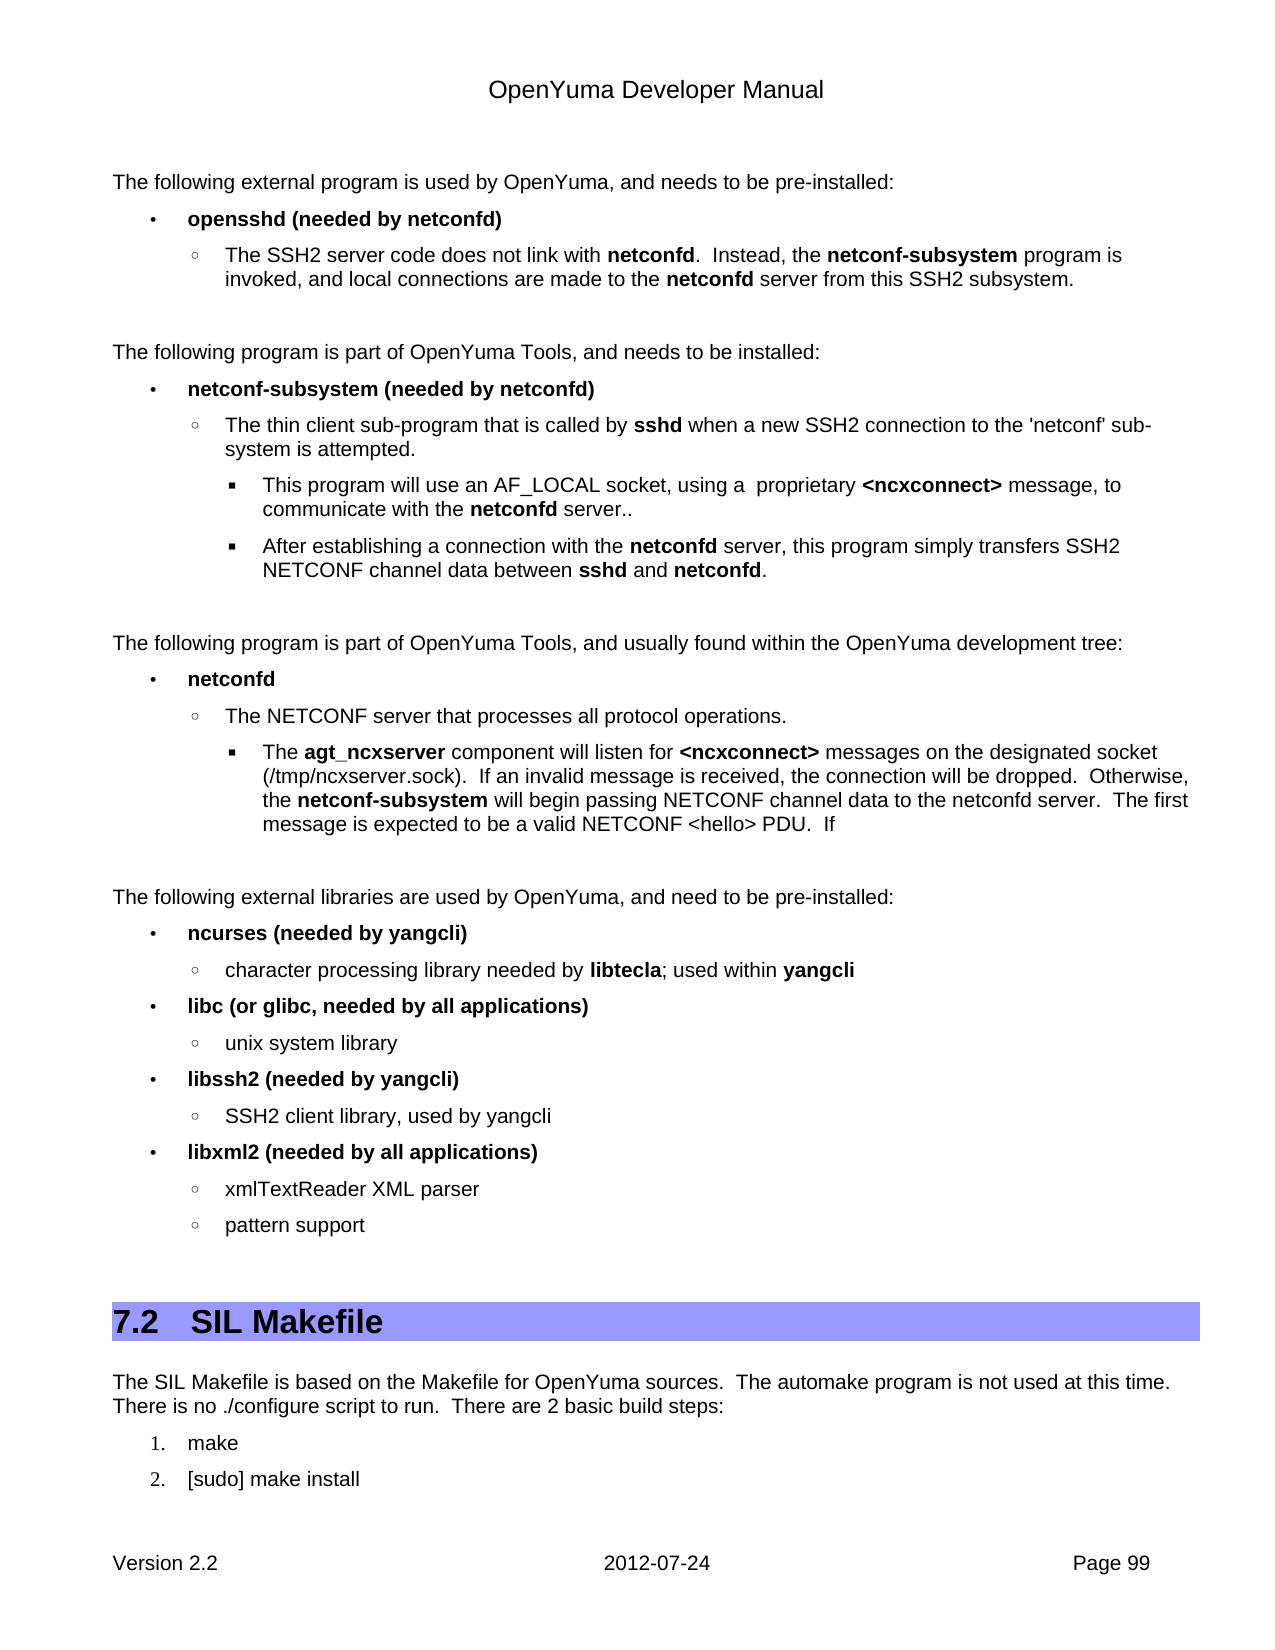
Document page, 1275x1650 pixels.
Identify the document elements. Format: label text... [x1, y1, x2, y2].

list xmlTextReader XML parser [187, 1176, 1200, 1200]
list After establishing a connection with the netconfd server, this program simply transfers SSH2 NETCONF channel data between sshd and netconfd. [225, 534, 1200, 582]
list SSH2 client library, used by yangcli [187, 1103, 1200, 1127]
text The following program is part of OpenYuma Tools, and usually found within the OpenYuma development tree: [112, 631, 1200, 654]
list make [150, 1431, 1200, 1455]
text The following external libraries are used by OpenYuma, and need to be pre-installed: [112, 885, 1200, 909]
list This program will use an AF_LOCAL socket, using a proprietary <ncxconnect> message, to communicate with the netconfd server.. [225, 473, 1200, 521]
subtitle SIL Makefile [112, 1302, 1200, 1341]
list libc (or glibc, needed by all applications) [150, 994, 1200, 1018]
list The agt_ncxserver component will listen for <ncxconnect> messages on the designated socket (/tmp/ncxserver.sock). If an invalid message is received, the connection will be dropped. Otherwise, the netconf-subsystem will begin passing NETCONF channel data to the netconfd server. The first message is expected to be a valid NETCONF <hello> PDU. If [225, 740, 1200, 836]
list [sudo] make install [150, 1467, 1200, 1491]
list ncurses (needed by yangcli) [150, 921, 1200, 945]
list opensshd (needed by netconfd) [150, 207, 1200, 231]
text The following program is part of OpenYuma Tools, and needs to be installed: [112, 340, 1200, 364]
list The SSH2 server code does not link with netconfd. Instead, the netconf-subsystem program is invoked, and local connections are made to the netconfd server from this SSH2 subsystem. [187, 243, 1200, 291]
list unix system library [187, 1031, 1200, 1054]
list netconf-subsystem (needed by netconfd) [150, 376, 1200, 400]
list The NETCONF server that processes all protocol operations. [187, 703, 1200, 727]
list The thin client sub-program that is called by sshd when a new SSH2 connection to the 'netconf' sub-system is attempted. [187, 413, 1200, 461]
list netconfd [150, 667, 1200, 691]
text The SIL Makefile is based on the Makefile for OpenYuma sources. The automake program is not used at this time. There is no ./configure script to run. There are 2 basic build steps: [112, 1370, 1200, 1418]
list libssh2 (needed by yangcli) [150, 1067, 1200, 1091]
text The following external program is used by OpenYuma, and needs to be pre-installed: [112, 170, 1200, 194]
list character processing library needed by libtecla; used within yangcli [187, 958, 1200, 982]
list pattern support [187, 1213, 1200, 1237]
list libxml2 (needed by all applications) [150, 1140, 1200, 1164]
